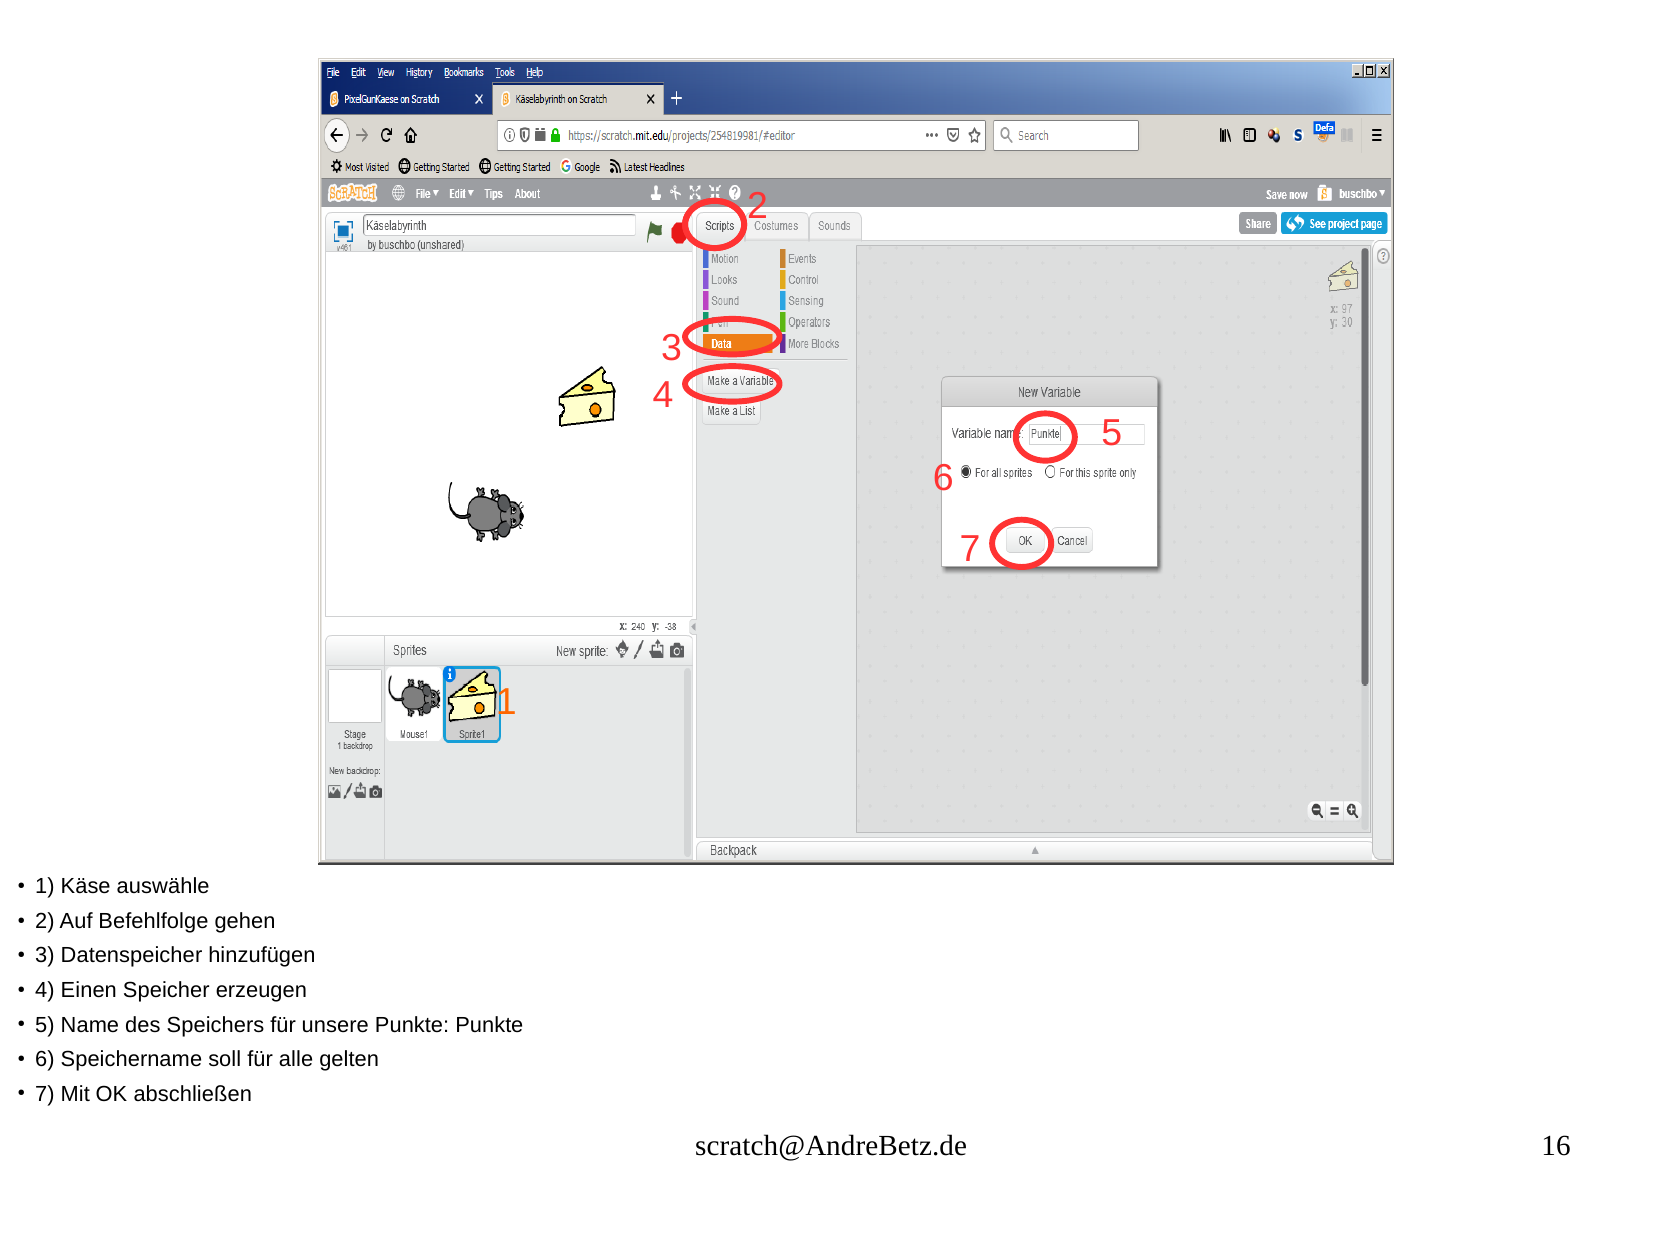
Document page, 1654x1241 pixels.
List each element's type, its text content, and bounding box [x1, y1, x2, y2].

picture [318, 58, 1394, 865]
text_box 2 [732, 177, 783, 235]
text_box 1 [481, 673, 532, 731]
text_box 7 [944, 519, 996, 577]
text_box 6 [918, 448, 969, 506]
text_box 4 [637, 366, 689, 424]
text_box 5 [1086, 403, 1137, 461]
list 1) Käse auswähle 2) Auf Befehlfolge gehen 3) Datenspeicher hinzufügen 4) Einen Speicher erzeugen 5) Name des Speichers für unsere Punkte: Punkte 6) Speichername soll für alle gelten 7) Mit OK abschließen [11, 874, 1477, 1111]
text_box 3 [646, 318, 697, 372]
